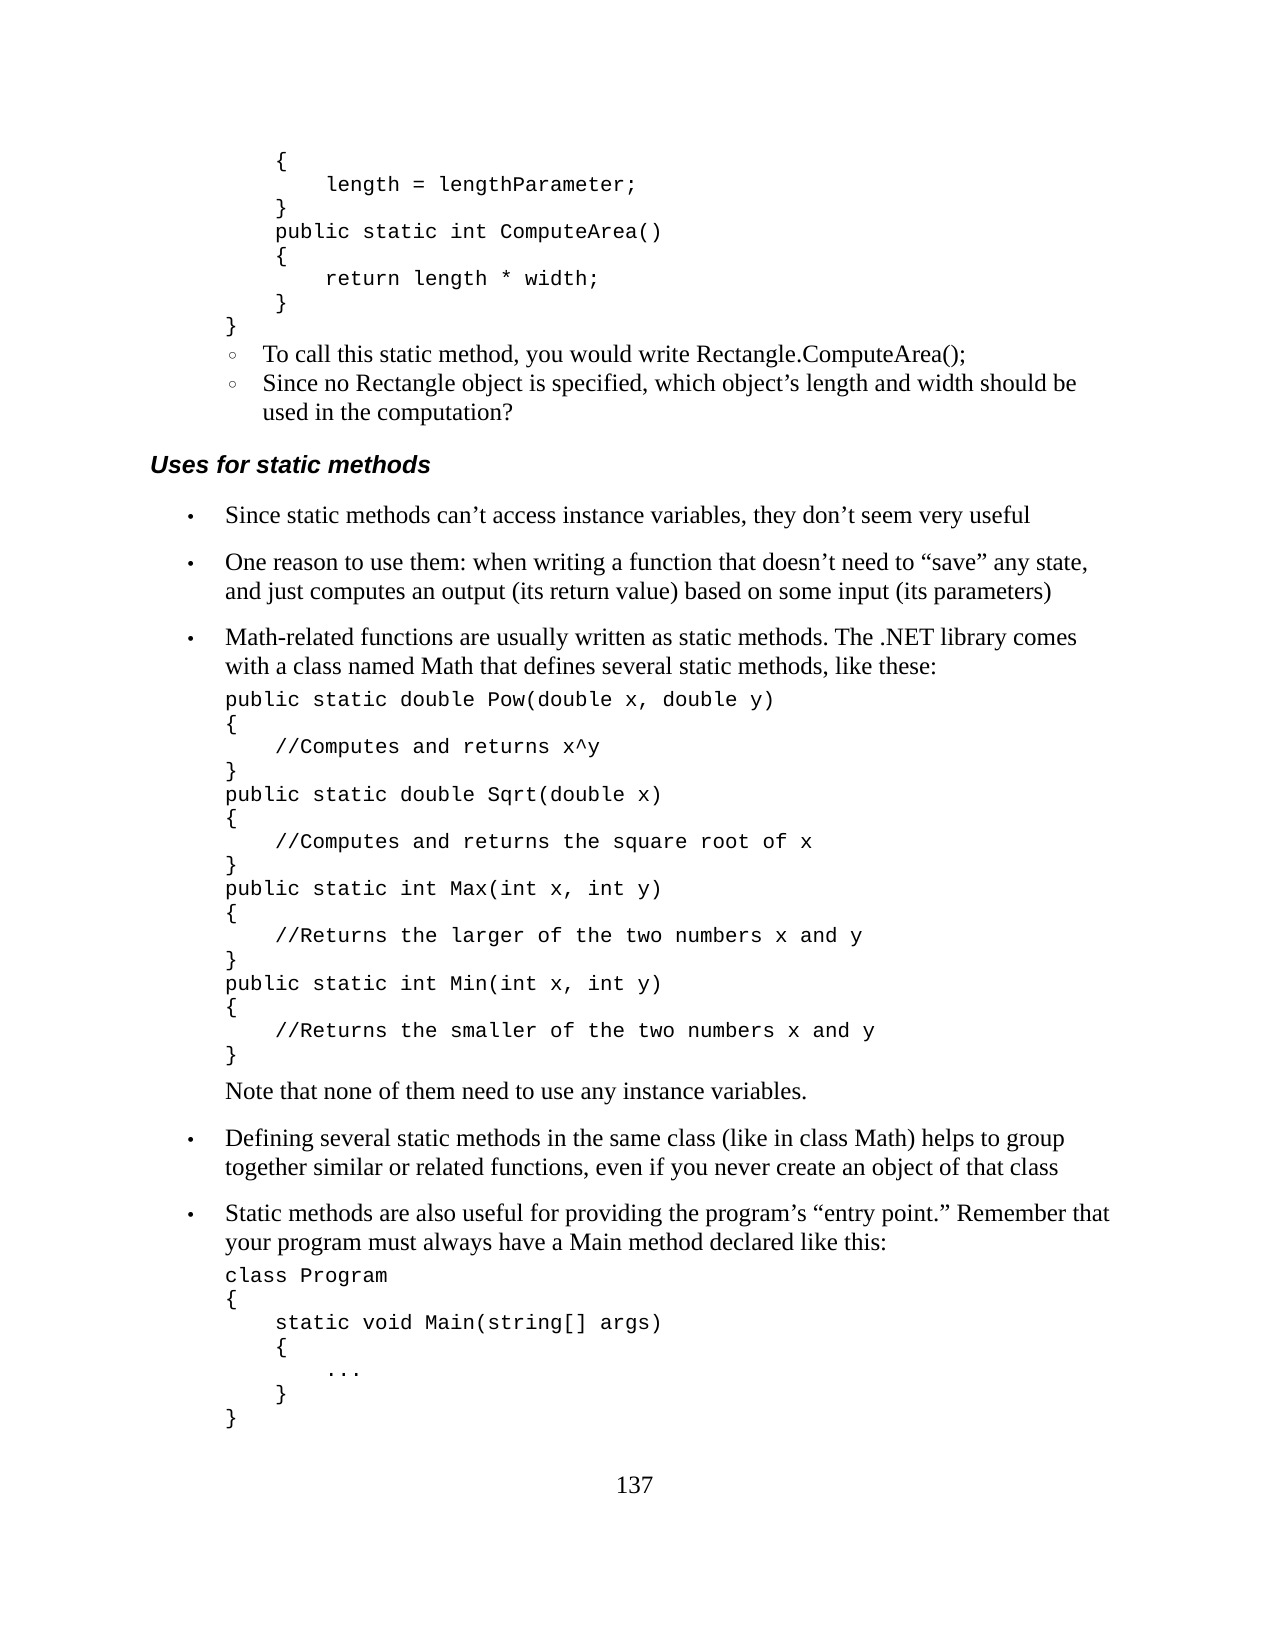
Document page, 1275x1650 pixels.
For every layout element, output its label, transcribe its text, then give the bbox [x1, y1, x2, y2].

list Note that none of them need to use any instance variables. [187, 1076, 1125, 1105]
list To call this static method, you would write Rectangle.ComputeArea(); [225, 339, 1125, 368]
list //Returns the larger of the two numbers x and y [187, 925, 1125, 949]
list //Computes and returns the square root of x [187, 831, 1125, 854]
list { [187, 713, 1125, 736]
list { [187, 244, 1125, 268]
list { [187, 807, 1125, 831]
list } [187, 197, 1125, 221]
subtitle Uses for static methods [150, 450, 1125, 479]
list { [187, 150, 1125, 174]
list public static int ComputeArea() [187, 221, 1125, 244]
list Static methods are also useful for providing the program’s “entry point.” Remember that your program must always have a Main method declared like this: [187, 1198, 1125, 1256]
list length = lengthParameter; [187, 174, 1125, 197]
list return length * width; [187, 268, 1125, 292]
list { [187, 1336, 1125, 1359]
list public static double Sqrt(double x) [187, 783, 1125, 807]
list public static int Max(int x, int y) [187, 878, 1125, 902]
list Math-related functions are usually written as static methods. The .NET library comes with a class named Math that defines several static methods, like these: [187, 622, 1125, 680]
list { [187, 902, 1125, 925]
list class Program [187, 1265, 1125, 1288]
list Since no Rectangle object is specified, which object’s length and width should be used in the computation? [225, 368, 1125, 425]
list } [187, 1383, 1125, 1407]
list } [187, 1407, 1125, 1430]
list } [187, 949, 1125, 973]
list public static int Min(int x, int y) [187, 973, 1125, 996]
list } [187, 316, 1125, 339]
list { [187, 1288, 1125, 1312]
list public static double Pow(double x, double y) [187, 689, 1125, 713]
list ... [187, 1359, 1125, 1383]
list { [187, 996, 1125, 1020]
list //Computes and returns x^y [187, 736, 1125, 760]
list //Returns the smaller of the two numbers x and y [187, 1020, 1125, 1044]
list Since static methods can’t access instance variables, they don’t seem very useful [187, 500, 1125, 529]
list } [187, 292, 1125, 316]
list } [187, 1044, 1125, 1067]
list } [187, 854, 1125, 878]
list One reason to use them: when writing a function that doesn’t need to “save” any state, and just computes an output (its return value) based on some input (its parameters) [187, 547, 1125, 604]
list static void Main(string[] args) [187, 1312, 1125, 1336]
list Defining several static methods in the same class (like in class Math) helps to group together similar or related functions, even if you never create an object of that class [187, 1123, 1125, 1180]
list } [187, 760, 1125, 783]
